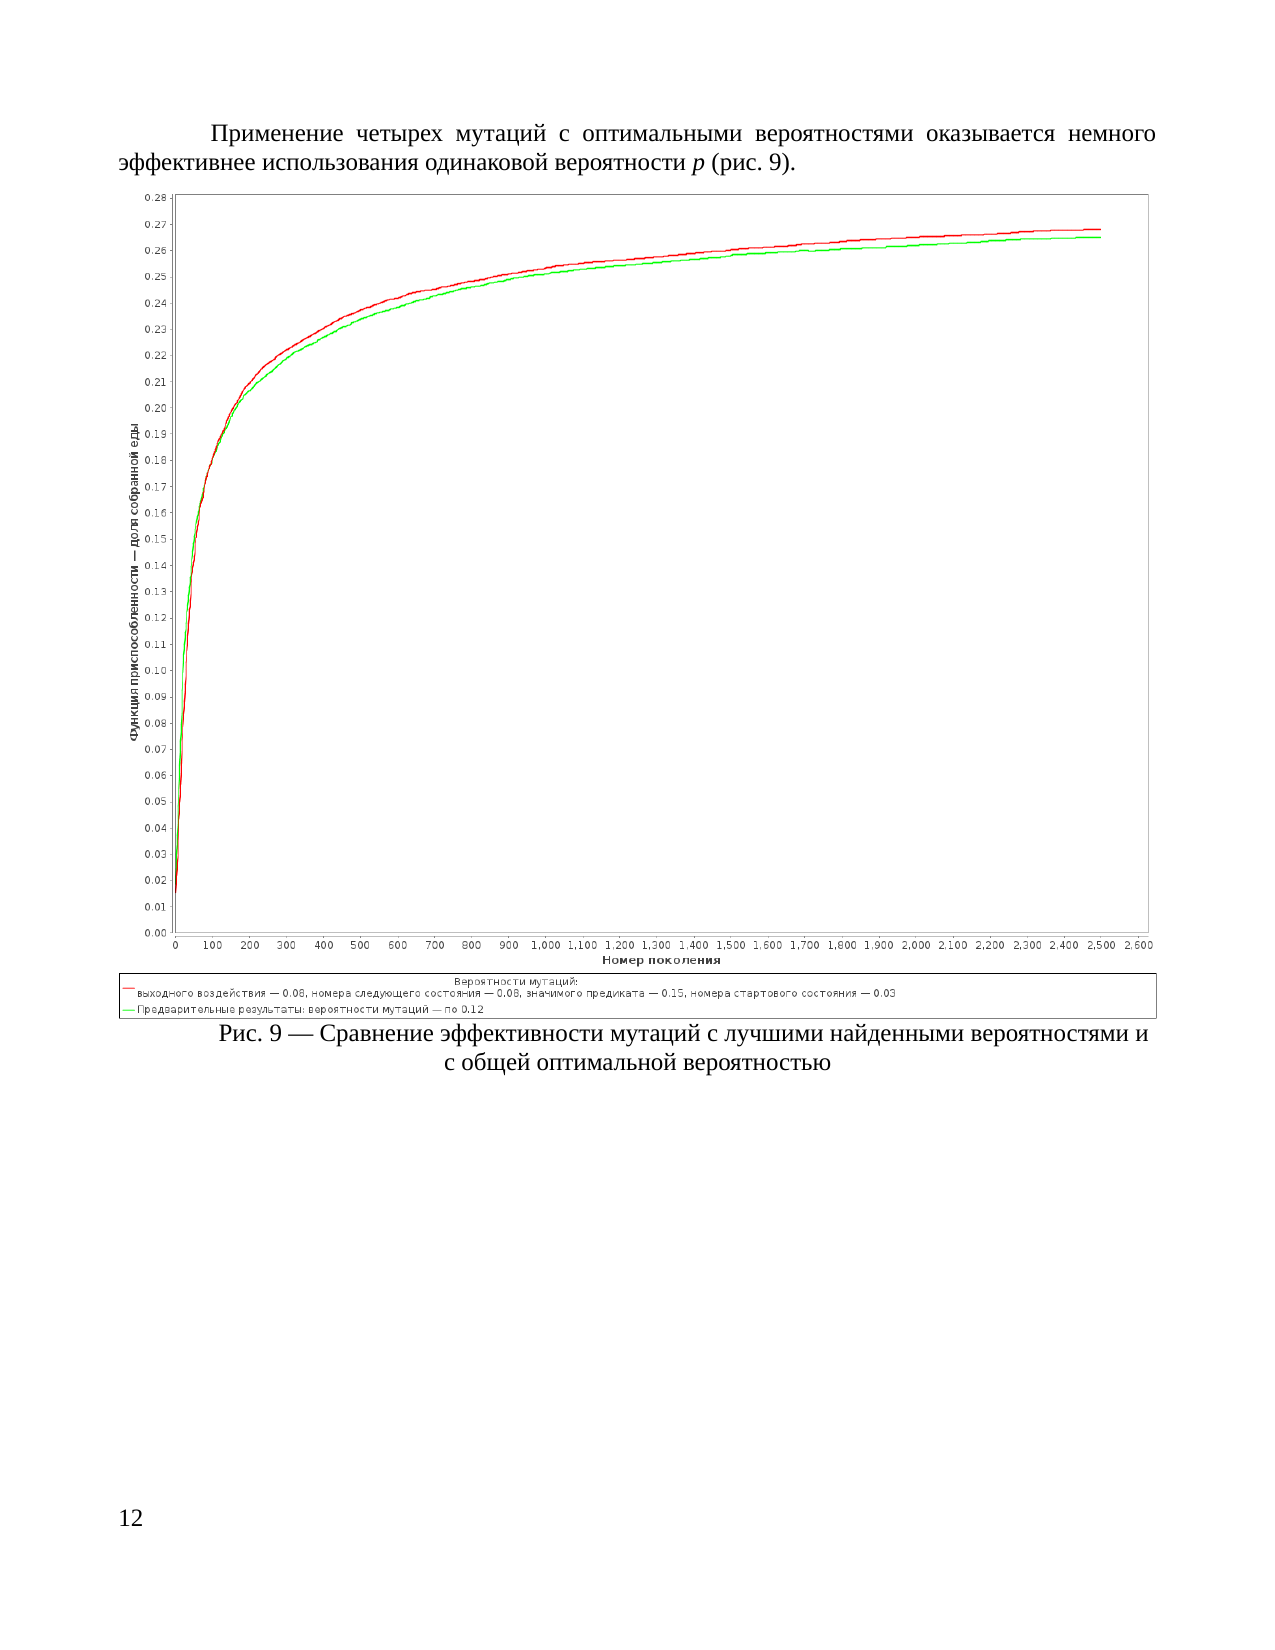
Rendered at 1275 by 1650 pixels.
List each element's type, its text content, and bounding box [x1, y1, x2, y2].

picture [118, 187, 1157, 1019]
subtitle Рис. 9 — Сравнение эффективности мутаций с лучшими найденными вероятностями и с общей оптимальной вероятностью [118, 1019, 1157, 1076]
subtitle Применение четырех мутаций с оптимальными вероятностями оказывается немного эффективнее использования одинаковой вероятности p (рис. 9). [118, 118, 1157, 176]
